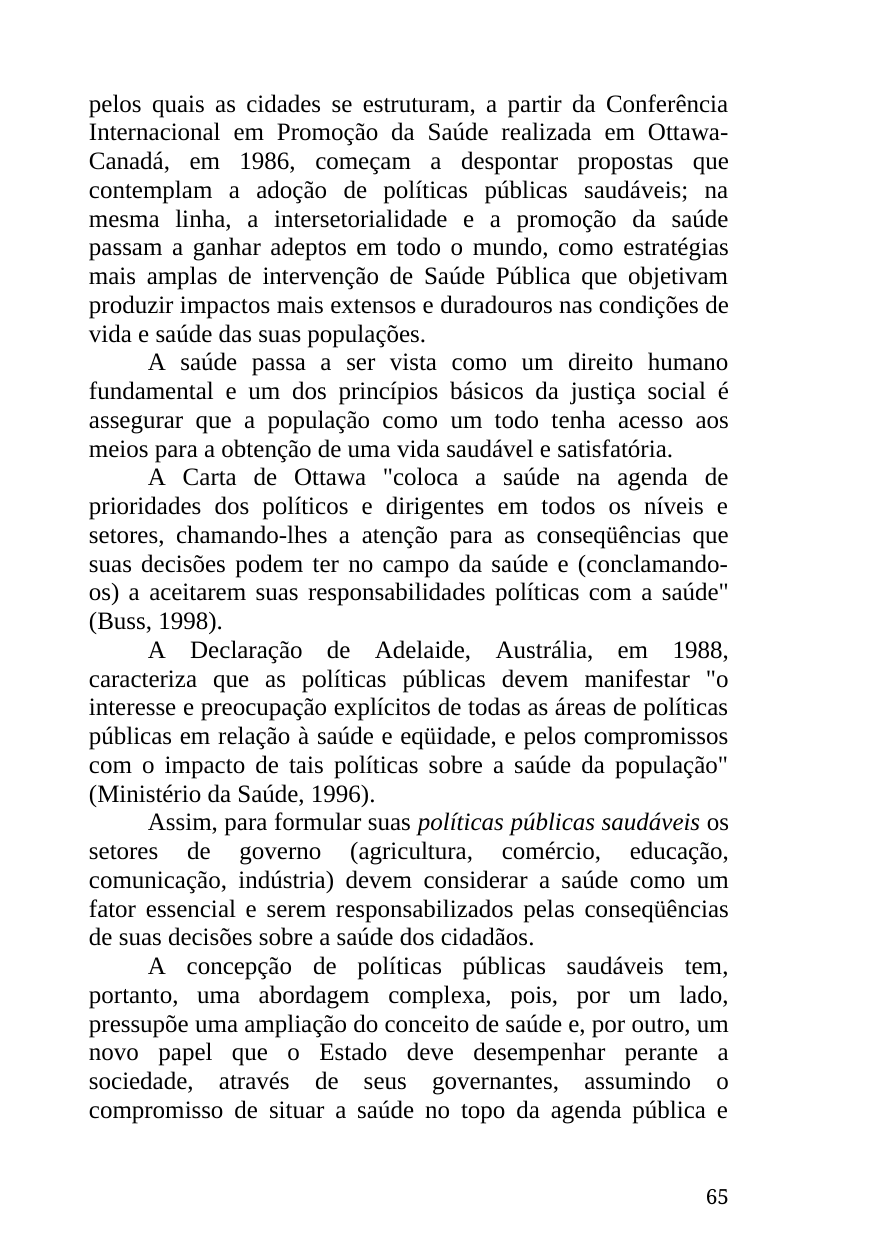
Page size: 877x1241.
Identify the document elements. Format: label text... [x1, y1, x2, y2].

text pelos quais as cidades se estruturam, a partir da Conferência Internacional em Promoção da Saúde realizada em Ottawa-Canadá, em 1986, começam a despontar propostas que contemplam a adoção de políticas públicas saudáveis; na mesma linha, a intersetorialidade e a promoção da saúde passam a ganhar adeptos em todo o mundo, como estratégias mais amplas de intervenção de Saúde Pública que objetivam produzir impactos mais extensos e duradouros nas condições de vida e saúde das suas populações. [89, 89, 729, 347]
text A Carta de Ottawa "coloca a saúde na agenda de prioridades dos políticos e dirigentes em todos os níveis e setores, chamando-lhes a atenção para as conseqüências que suas decisões podem ter no campo da saúde e (conclamando-os) a aceitarem suas responsabilidades políticas com a saúde" (Buss, 1998). [89, 462, 729, 635]
text A concepção de políticas públicas saudáveis tem, portanto, uma abordagem complexa, pois, por um lado, pressupõe uma ampliação do conceito de saúde e, por outro, um novo papel que o Estado deve desempenhar perante a sociedade, através de seus governantes, assumindo o compromisso de situar a saúde no topo da agenda pública e [89, 951, 729, 1124]
text Assim, para formular suas políticas públicas saudáveis os setores de governo (agricultura, comércio, educação, comunicação, indústria) devem considerar a saúde como um fator essencial e serem responsabilizados pelas conseqüências de suas decisões sobre a saúde dos cidadãos. [89, 807, 729, 951]
text A saúde passa a ser vista como um direito humano fundamental e um dos princípios básicos da justiça social é assegurar que a população como um todo tenha acesso aos meios para a obtenção de uma vida saudável e satisfatória. [89, 347, 729, 462]
text A Declaração de Adelaide, Austrália, em 1988, caracteriza que as políticas públicas devem manifestar "o interesse e preocupação explícitos de todas as áreas de políticas públicas em relação à saúde e eqüidade, e pelos compromissos com o impacto de tais políticas sobre a saúde da população" (Ministério da Saúde, 1996). [89, 635, 729, 807]
